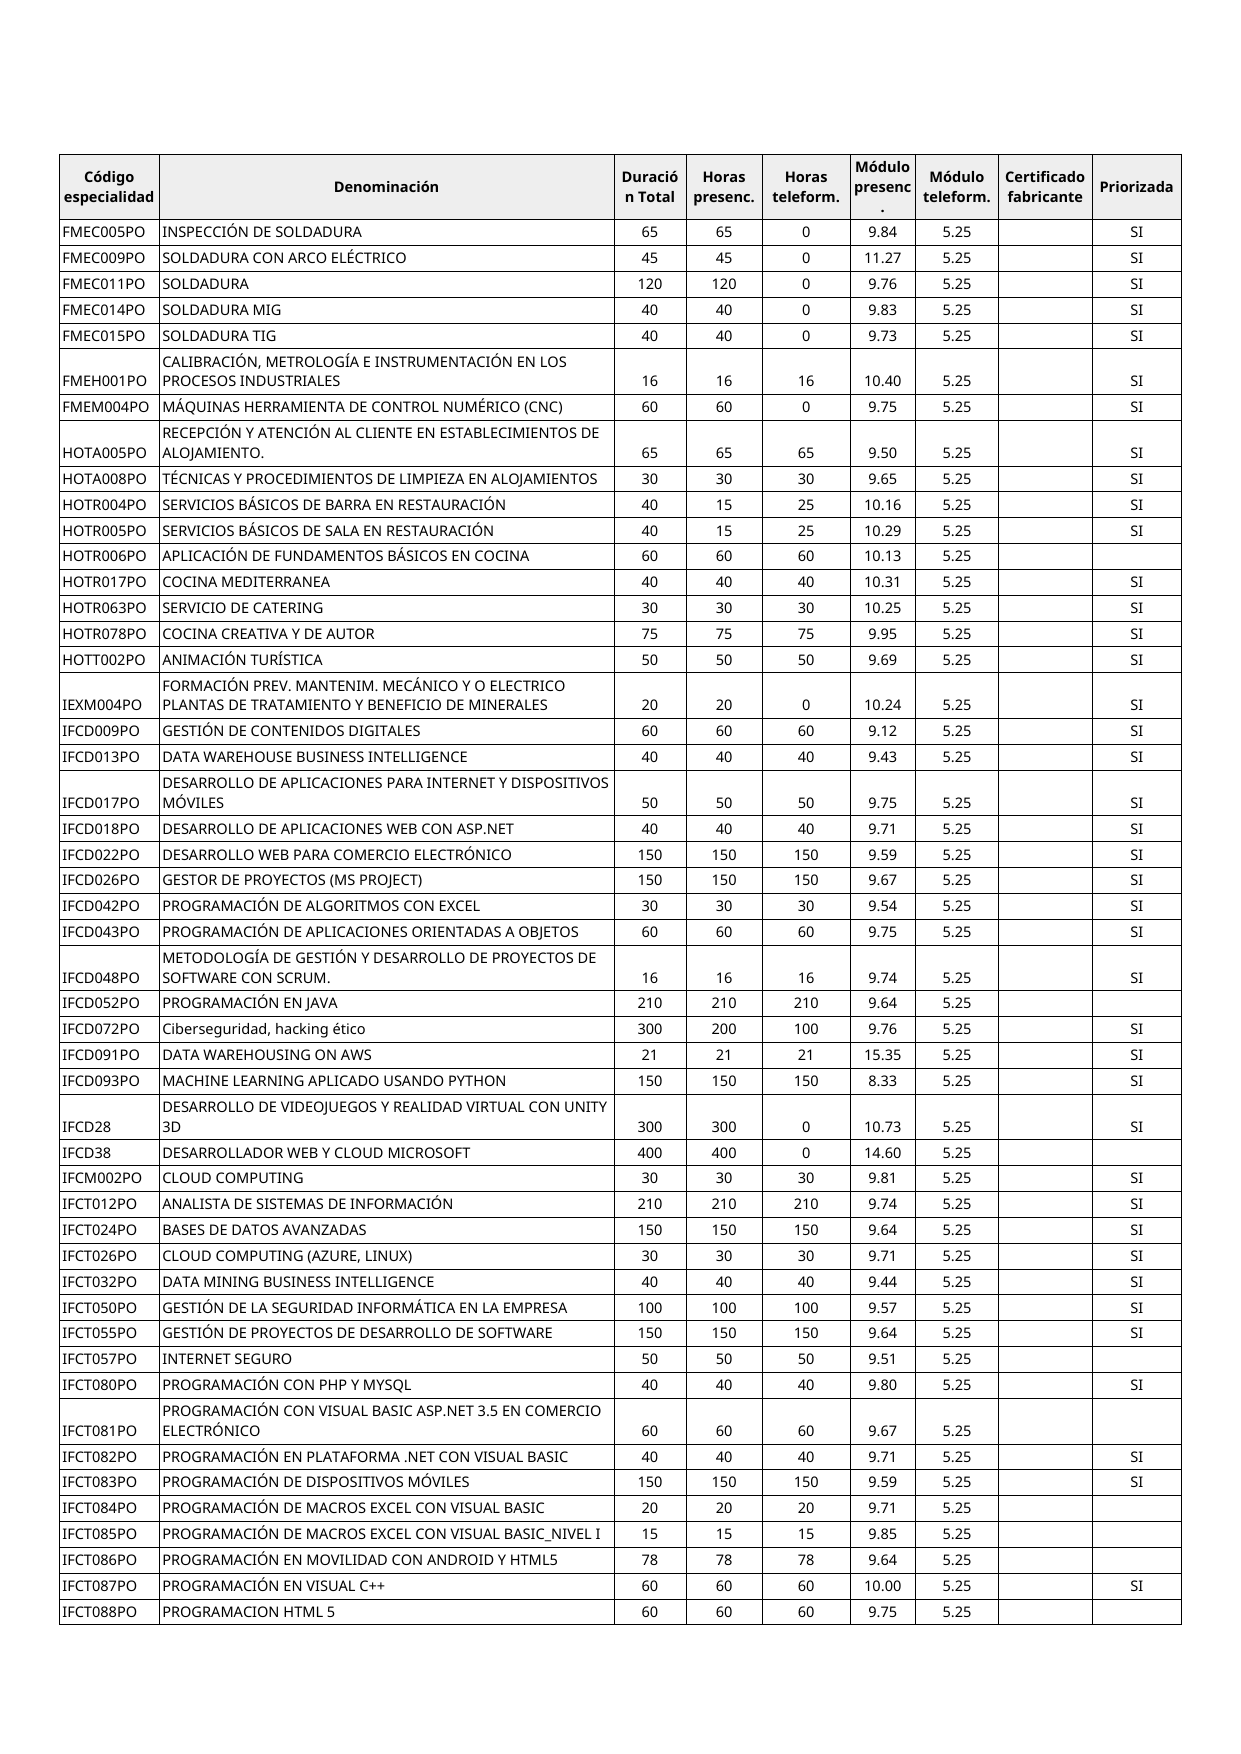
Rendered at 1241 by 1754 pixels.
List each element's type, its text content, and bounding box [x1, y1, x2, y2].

table_cell IFCD091PO [60, 1043, 159, 1068]
table_header Módulo presenc. [851, 155, 915, 219]
table_cell IFCT057PO [60, 1347, 159, 1372]
table_cell SOLDADURA MIG [160, 298, 614, 322]
table_cell 9,76 [851, 1017, 915, 1042]
table_cell [999, 894, 1092, 919]
table_cell 150 [687, 1321, 762, 1346]
table_cell FMEM004PO [60, 395, 159, 420]
table_cell 30 [763, 467, 850, 491]
table_cell 5,25 [916, 842, 998, 867]
table_cell 10,25 [851, 596, 915, 621]
table_cell 9,71 [851, 1445, 915, 1469]
table_cell 9,64 [851, 1218, 915, 1243]
table_cell SI [1093, 1192, 1181, 1217]
table_cell PROGRAMACIÓN EN JAVA [160, 991, 614, 1016]
table_cell IFCD072PO [60, 1017, 159, 1042]
table_cell PROGRAMACIÓN EN VISUAL C++ [160, 1574, 614, 1598]
table_cell SI [1093, 1043, 1181, 1068]
table_cell 9,73 [851, 324, 915, 348]
table_cell 0 [763, 324, 850, 348]
table_cell 0 [763, 395, 850, 420]
table_cell 30 [687, 596, 762, 621]
table_cell 40 [687, 745, 762, 770]
table_cell SI [1093, 868, 1181, 893]
table_cell INTERNET SEGURO [160, 1347, 614, 1372]
table_cell 5,25 [916, 1244, 998, 1268]
table_cell SI [1093, 1321, 1181, 1346]
table_cell IFCT081PO [60, 1399, 159, 1443]
table_cell 16 [763, 946, 850, 990]
table_cell CLOUD COMPUTING (AZURE, LINUX) [160, 1244, 614, 1268]
table_cell 50 [615, 1347, 686, 1372]
table_cell 15 [687, 518, 762, 543]
table_cell SI [1093, 596, 1181, 621]
table_cell 21 [763, 1043, 850, 1068]
table_cell 15 [615, 1522, 686, 1547]
table_cell BASES DE DATOS AVANZADAS [160, 1218, 614, 1243]
table_cell 21 [687, 1043, 762, 1068]
table_cell IFCD093PO [60, 1069, 159, 1094]
table_cell IFCT080PO [60, 1373, 159, 1398]
table_cell 9,67 [851, 1399, 915, 1443]
table_cell 50 [687, 1347, 762, 1372]
table_cell 9,64 [851, 1321, 915, 1346]
table_cell [999, 1470, 1092, 1495]
table_cell 15 [763, 1522, 850, 1547]
table_cell 5,25 [916, 920, 998, 944]
table_cell 60 [763, 1399, 850, 1443]
table_cell SI [1093, 622, 1181, 646]
table_cell 5,25 [916, 1522, 998, 1547]
table_cell 14,60 [851, 1140, 915, 1165]
table_cell 65 [687, 421, 762, 466]
table_cell FMEH001PO [60, 349, 159, 394]
table_cell 25 [763, 518, 850, 543]
table_cell 5,25 [916, 349, 998, 394]
table_cell [999, 1244, 1092, 1268]
table_cell 5,25 [916, 1270, 998, 1294]
table_cell IFCD017PO [60, 771, 159, 815]
table_cell [999, 622, 1092, 646]
table_cell 30 [763, 894, 850, 919]
table_cell 100 [615, 1295, 686, 1320]
table_cell 40 [615, 1445, 686, 1469]
table_cell [999, 920, 1092, 944]
table_cell [999, 518, 1092, 543]
table_cell [999, 492, 1092, 517]
table_cell 9,83 [851, 298, 915, 322]
table_cell 300 [687, 1095, 762, 1139]
table_cell 9,50 [851, 421, 915, 466]
table_cell 9,95 [851, 622, 915, 646]
table_cell 10,24 [851, 673, 915, 718]
table_cell 150 [615, 842, 686, 867]
table_cell [1093, 1399, 1181, 1443]
table_cell 40 [763, 1373, 850, 1398]
table_cell IFCT086PO [60, 1548, 159, 1573]
table_cell 15 [687, 1522, 762, 1547]
table_cell 9,75 [851, 1600, 915, 1624]
table_cell 150 [763, 1069, 850, 1094]
table_cell SI [1093, 349, 1181, 394]
table_cell IFCT082PO [60, 1445, 159, 1469]
table_cell 9,71 [851, 816, 915, 841]
table_cell IFCT085PO [60, 1522, 159, 1547]
table_cell IFCT055PO [60, 1321, 159, 1346]
table_cell 5,25 [916, 894, 998, 919]
table_cell CLOUD COMPUTING [160, 1166, 614, 1191]
table_cell SI [1093, 467, 1181, 491]
table_cell 150 [687, 842, 762, 867]
table_header Certificado fabricante [999, 155, 1092, 219]
table_cell HOTT002PO [60, 647, 159, 672]
table_header Código especialidad [60, 155, 159, 219]
table_cell IFCD28 [60, 1095, 159, 1139]
table_cell 40 [615, 492, 686, 517]
table_cell GESTOR DE PROYECTOS (MS PROJECT) [160, 868, 614, 893]
table_cell 210 [763, 1192, 850, 1217]
table_cell 50 [687, 771, 762, 815]
table_cell 5,25 [916, 298, 998, 322]
table_cell HOTR017PO [60, 570, 159, 595]
table_cell 150 [687, 868, 762, 893]
table_cell 5,25 [916, 1218, 998, 1243]
table_cell 75 [763, 622, 850, 646]
table_cell 9,71 [851, 1244, 915, 1268]
table_cell 40 [615, 816, 686, 841]
table_cell 30 [615, 894, 686, 919]
table_cell 40 [615, 745, 686, 770]
table_cell 210 [615, 1192, 686, 1217]
table_cell 30 [615, 596, 686, 621]
table_cell 0 [763, 1140, 850, 1165]
table_cell 10,16 [851, 492, 915, 517]
table_cell 9,71 [851, 1496, 915, 1521]
table_cell PROGRAMACIÓN DE ALGORITMOS CON EXCEL [160, 894, 614, 919]
table_cell 210 [615, 991, 686, 1016]
table_cell 40 [615, 1373, 686, 1398]
table_cell 65 [615, 220, 686, 245]
table_cell SERVICIOS BÁSICOS DE SALA EN RESTAURACIÓN [160, 518, 614, 543]
table_cell SI [1093, 1017, 1181, 1042]
table_cell ANALISTA DE SISTEMAS DE INFORMACIÓN [160, 1192, 614, 1217]
table_cell DATA WAREHOUSING ON AWS [160, 1043, 614, 1068]
table_cell 40 [687, 570, 762, 595]
table_cell 150 [687, 1470, 762, 1495]
table_cell 60 [687, 719, 762, 744]
table_cell 11,27 [851, 246, 915, 271]
table_cell 5,25 [916, 647, 998, 672]
table_cell 5,25 [916, 1043, 998, 1068]
table_cell 5,25 [916, 1192, 998, 1217]
table_cell 5,25 [916, 1347, 998, 1372]
table_cell 150 [763, 1321, 850, 1346]
table_cell 30 [687, 467, 762, 491]
table_cell [999, 673, 1092, 718]
table_cell 40 [615, 570, 686, 595]
table_cell 5,25 [916, 1600, 998, 1624]
table_cell 30 [687, 1166, 762, 1191]
table_cell [999, 1270, 1092, 1294]
table_cell SI [1093, 1095, 1181, 1139]
table_cell SI [1093, 719, 1181, 744]
table_cell PROGRAMACIÓN DE MACROS EXCEL CON VISUAL BASIC_NIVEL I [160, 1522, 614, 1547]
table_cell FMEC009PO [60, 246, 159, 271]
table_cell 5,25 [916, 1140, 998, 1165]
table_cell [1093, 1496, 1181, 1521]
table_cell APLICACIÓN DE FUNDAMENTOS BÁSICOS EN COCINA [160, 544, 614, 569]
table_cell IFCD052PO [60, 991, 159, 1016]
table_cell [999, 298, 1092, 322]
table_cell 78 [615, 1548, 686, 1573]
table_cell IFCT026PO [60, 1244, 159, 1268]
table_cell 16 [687, 946, 762, 990]
table_cell 150 [763, 1470, 850, 1495]
table_cell 5,25 [916, 1017, 998, 1042]
table_cell PROGRAMACIÓN EN PLATAFORMA .NET CON VISUAL BASIC [160, 1445, 614, 1469]
table_cell SOLDADURA CON ARCO ELÉCTRICO [160, 246, 614, 271]
table_cell IFCD042PO [60, 894, 159, 919]
table_cell 150 [615, 1321, 686, 1346]
table_cell 9,64 [851, 991, 915, 1016]
table_cell FMEC015PO [60, 324, 159, 348]
table_cell 40 [687, 1270, 762, 1294]
table_cell 120 [615, 272, 686, 297]
table_cell 400 [615, 1140, 686, 1165]
table_cell [999, 1295, 1092, 1320]
table_cell 40 [763, 816, 850, 841]
table_cell IFCT084PO [60, 1496, 159, 1521]
table_cell SI [1093, 220, 1181, 245]
table_cell 40 [687, 298, 762, 322]
table_cell 5,25 [916, 1548, 998, 1573]
table_cell 40 [687, 1373, 762, 1398]
table_cell SI [1093, 1470, 1181, 1495]
table_cell [999, 1574, 1092, 1598]
table_cell HOTR004PO [60, 492, 159, 517]
table_cell IFCD009PO [60, 719, 159, 744]
table_cell SI [1093, 673, 1181, 718]
table_cell PROGRAMACIÓN DE APLICACIONES ORIENTADAS A OBJETOS [160, 920, 614, 944]
table_cell IFCD048PO [60, 946, 159, 990]
table_cell [1093, 1140, 1181, 1165]
table_cell 5,25 [916, 518, 998, 543]
table_cell 65 [763, 421, 850, 466]
table_cell [999, 1166, 1092, 1191]
table_cell 60 [687, 395, 762, 420]
table_cell SI [1093, 920, 1181, 944]
table_cell 40 [615, 324, 686, 348]
table_cell GESTIÓN DE PROYECTOS DE DESARROLLO DE SOFTWARE [160, 1321, 614, 1346]
table_cell 5,25 [916, 719, 998, 744]
table_cell IFCD013PO [60, 745, 159, 770]
table_cell SERVICIO DE CATERING [160, 596, 614, 621]
table_cell 0 [763, 272, 850, 297]
table_cell 30 [615, 467, 686, 491]
table_cell 20 [687, 673, 762, 718]
table_cell 60 [763, 719, 850, 744]
table_cell IFCD043PO [60, 920, 159, 944]
table_cell FMEC011PO [60, 272, 159, 297]
table_cell 150 [763, 868, 850, 893]
table_cell [999, 1548, 1092, 1573]
table_cell 150 [763, 1218, 850, 1243]
table_cell PROGRAMACIÓN DE MACROS EXCEL CON VISUAL BASIC [160, 1496, 614, 1521]
table_cell DESARROLLO DE VIDEOJUEGOS Y REALIDAD VIRTUAL CON UNITY 3D [160, 1095, 614, 1139]
table_cell 40 [763, 1270, 850, 1294]
table_cell 5,25 [916, 816, 998, 841]
table_cell MACHINE LEARNING APLICADO USANDO PYTHON [160, 1069, 614, 1094]
table_cell 210 [687, 991, 762, 1016]
table_cell 60 [687, 1574, 762, 1598]
table_cell 20 [687, 1496, 762, 1521]
table_cell 150 [687, 1069, 762, 1094]
table_cell 5,25 [916, 1574, 998, 1598]
table_cell [999, 1321, 1092, 1346]
table_cell SI [1093, 1445, 1181, 1469]
table_cell FMEC005PO [60, 220, 159, 245]
table_header Módulo teleform. [916, 155, 998, 219]
table_cell 5,25 [916, 544, 998, 569]
table_cell 60 [615, 920, 686, 944]
table_cell 30 [687, 1244, 762, 1268]
table_cell 9,57 [851, 1295, 915, 1320]
table_cell 50 [687, 647, 762, 672]
table_cell DESARROLLO DE APLICACIONES WEB CON ASP.NET [160, 816, 614, 841]
table_cell 60 [763, 920, 850, 944]
table_cell PROGRAMACIÓN CON PHP Y MYSQL [160, 1373, 614, 1398]
table_cell HOTA008PO [60, 467, 159, 491]
table_cell [999, 1069, 1092, 1094]
table_cell PROGRAMACIÓN EN MOVILIDAD CON ANDROID Y HTML5 [160, 1548, 614, 1573]
table_cell 9,75 [851, 920, 915, 944]
table_cell 60 [763, 1600, 850, 1624]
table_cell 40 [687, 816, 762, 841]
table_cell 9,74 [851, 946, 915, 990]
table_cell 9,69 [851, 647, 915, 672]
table_cell SI [1093, 272, 1181, 297]
table_cell SI [1093, 324, 1181, 348]
table_cell [999, 570, 1092, 595]
table_cell SI [1093, 894, 1181, 919]
table_cell SI [1093, 946, 1181, 990]
table_cell 30 [615, 1166, 686, 1191]
table_cell 120 [687, 272, 762, 297]
table_cell 40 [615, 518, 686, 543]
table_cell COCINA MEDITERRANEA [160, 570, 614, 595]
table_cell [1093, 1548, 1181, 1573]
table_cell 30 [687, 894, 762, 919]
table_cell 210 [763, 991, 850, 1016]
table_cell [1093, 1522, 1181, 1547]
table_cell 5,25 [916, 1166, 998, 1191]
table_cell [999, 272, 1092, 297]
table_cell DATA MINING BUSINESS INTELLIGENCE [160, 1270, 614, 1294]
table_cell [999, 1140, 1092, 1165]
table_cell SI [1093, 518, 1181, 543]
table_cell [999, 771, 1092, 815]
table_cell [999, 1192, 1092, 1217]
table_cell 9,81 [851, 1166, 915, 1191]
table_cell 78 [763, 1548, 850, 1573]
table_cell PROGRAMACIÓN CON VISUAL BASIC ASP.NET 3.5 EN COMERCIO ELECTRÓNICO [160, 1399, 614, 1443]
table_cell SI [1093, 421, 1181, 466]
table_cell 75 [615, 622, 686, 646]
table_cell 50 [763, 771, 850, 815]
table_cell 45 [687, 246, 762, 271]
table_cell ANIMACIÓN TURÍSTICA [160, 647, 614, 672]
table_cell 5,25 [916, 1470, 998, 1495]
table_cell 60 [615, 1600, 686, 1624]
table_cell 150 [615, 868, 686, 893]
table_cell [999, 1496, 1092, 1521]
table_cell [999, 544, 1092, 569]
table_cell FMEC014PO [60, 298, 159, 322]
table_cell 5,25 [916, 946, 998, 990]
table_cell FORMACIÓN PREV. MANTENIM. MECÁNICO Y O ELECTRICO PLANTAS DE TRATAMIENTO Y BENEFICIO DE MINERALES [160, 673, 614, 718]
table_cell SI [1093, 1069, 1181, 1094]
table_cell SI [1093, 745, 1181, 770]
table_cell 9,12 [851, 719, 915, 744]
table_cell 30 [763, 1166, 850, 1191]
table_cell IFCD38 [60, 1140, 159, 1165]
table_cell 78 [687, 1548, 762, 1573]
table_cell PROGRAMACIÓN DE DISPOSITIVOS MÓVILES [160, 1470, 614, 1495]
table_cell IFCT024PO [60, 1218, 159, 1243]
table_cell 60 [615, 544, 686, 569]
table_cell [999, 1095, 1092, 1139]
table_cell 5,25 [916, 745, 998, 770]
table_cell [999, 467, 1092, 491]
table_cell 9,64 [851, 1548, 915, 1573]
table_cell SI [1093, 1270, 1181, 1294]
table_cell 16 [615, 946, 686, 990]
table_cell 25 [763, 492, 850, 517]
table_cell [1093, 991, 1181, 1016]
table_cell 16 [763, 349, 850, 394]
table_cell GESTIÓN DE LA SEGURIDAD INFORMÁTICA EN LA EMPRESA [160, 1295, 614, 1320]
table_cell [999, 1218, 1092, 1243]
table_cell 10,13 [851, 544, 915, 569]
table_header Horas teleform. [763, 155, 850, 219]
table_cell 9,84 [851, 220, 915, 245]
table_cell 9,80 [851, 1373, 915, 1398]
table_cell 5,25 [916, 570, 998, 595]
table_cell 0 [763, 220, 850, 245]
table_cell 5,25 [916, 868, 998, 893]
table_cell HOTR078PO [60, 622, 159, 646]
table_cell 65 [687, 220, 762, 245]
table_cell 60 [687, 1600, 762, 1624]
table_cell 9,74 [851, 1192, 915, 1217]
table_cell 40 [615, 298, 686, 322]
table_cell 40 [687, 1445, 762, 1469]
table_cell 5,25 [916, 1321, 998, 1346]
table_cell 50 [615, 771, 686, 815]
table_cell 9,76 [851, 272, 915, 297]
table_cell 210 [687, 1192, 762, 1217]
table_cell 9,67 [851, 868, 915, 893]
table_cell 40 [763, 745, 850, 770]
table_cell [999, 246, 1092, 271]
table_cell 60 [687, 544, 762, 569]
table_cell [1093, 1347, 1181, 1372]
table_cell [999, 991, 1092, 1016]
table_cell 5,25 [916, 220, 998, 245]
table_cell 400 [687, 1140, 762, 1165]
table_cell IEXM004PO [60, 673, 159, 718]
table_cell HOTR005PO [60, 518, 159, 543]
table_cell IFCD018PO [60, 816, 159, 841]
table_cell 0 [763, 1095, 850, 1139]
table_cell 5,25 [916, 421, 998, 466]
table_cell [999, 745, 1092, 770]
table_cell 0 [763, 673, 850, 718]
table_cell 5,25 [916, 1399, 998, 1443]
table_cell 5,25 [916, 771, 998, 815]
table_cell 9,85 [851, 1522, 915, 1547]
table_cell [999, 1347, 1092, 1372]
table_cell SI [1093, 395, 1181, 420]
table_cell [999, 1522, 1092, 1547]
table_cell [999, 1373, 1092, 1398]
table_cell 5,25 [916, 1373, 998, 1398]
table_cell 9,65 [851, 467, 915, 491]
table_cell DESARROLLO WEB PARA COMERCIO ELECTRÓNICO [160, 842, 614, 867]
table_cell 10,29 [851, 518, 915, 543]
table_cell SERVICIOS BÁSICOS DE BARRA EN RESTAURACIÓN [160, 492, 614, 517]
table_cell SI [1093, 492, 1181, 517]
table_header Horas presenc. [687, 155, 762, 219]
table_cell 150 [615, 1069, 686, 1094]
table_cell 40 [687, 324, 762, 348]
table_cell 0 [763, 298, 850, 322]
table_cell [999, 395, 1092, 420]
table_cell DESARROLLO DE APLICACIONES PARA INTERNET Y DISPOSITIVOS MÓVILES [160, 771, 614, 815]
table_cell 30 [763, 596, 850, 621]
table_cell 60 [615, 1399, 686, 1443]
table_cell SI [1093, 1574, 1181, 1598]
table_cell 10,00 [851, 1574, 915, 1598]
table_cell [999, 324, 1092, 348]
table_cell INSPECCIÓN DE SOLDADURA [160, 220, 614, 245]
table_cell [999, 719, 1092, 744]
table_cell 20 [615, 673, 686, 718]
table_cell COCINA CREATIVA Y DE AUTOR [160, 622, 614, 646]
table_cell 45 [615, 246, 686, 271]
table_cell RECEPCIÓN Y ATENCIÓN AL CLIENTE EN ESTABLECIMIENTOS DE ALOJAMIENTO. [160, 421, 614, 466]
table_cell 30 [763, 1244, 850, 1268]
table_cell 5,25 [916, 1095, 998, 1139]
table_header Denominación [160, 155, 614, 219]
table_cell 15,35 [851, 1043, 915, 1068]
table_cell 5,25 [916, 1069, 998, 1094]
table_cell SI [1093, 647, 1181, 672]
table_cell IFCT088PO [60, 1600, 159, 1624]
table_cell 65 [615, 421, 686, 466]
table_cell PROGRAMACION HTML 5 [160, 1600, 614, 1624]
table_cell SOLDADURA TIG [160, 324, 614, 348]
table_cell METODOLOGÍA DE GESTIÓN Y DESARROLLO DE PROYECTOS DE SOFTWARE CON SCRUM. [160, 946, 614, 990]
table_cell 100 [763, 1295, 850, 1320]
table_cell TÉCNICAS Y PROCEDIMIENTOS DE LIMPIEZA EN ALOJAMIENTOS [160, 467, 614, 491]
table_cell IFCT083PO [60, 1470, 159, 1495]
table_cell [999, 349, 1092, 394]
table_cell 60 [615, 1574, 686, 1598]
table_cell 150 [615, 1218, 686, 1243]
table_cell SI [1093, 570, 1181, 595]
table_cell IFCD026PO [60, 868, 159, 893]
table_cell [999, 421, 1092, 466]
table_cell SI [1093, 816, 1181, 841]
table_cell HOTA005PO [60, 421, 159, 466]
table_cell SI [1093, 771, 1181, 815]
table_cell 9,43 [851, 745, 915, 770]
table_cell SOLDADURA [160, 272, 614, 297]
table_cell 20 [763, 1496, 850, 1521]
table_cell 9,59 [851, 1470, 915, 1495]
table_cell SI [1093, 842, 1181, 867]
table_cell IFCM002PO [60, 1166, 159, 1191]
table_cell 16 [615, 349, 686, 394]
table_cell CALIBRACIÓN, METROLOGÍA E INSTRUMENTACIÓN EN LOS PROCESOS INDUSTRIALES [160, 349, 614, 394]
table_cell 20 [615, 1496, 686, 1521]
table_cell SI [1093, 1295, 1181, 1320]
table_cell 9,44 [851, 1270, 915, 1294]
table_cell [999, 596, 1092, 621]
table_cell 9,75 [851, 771, 915, 815]
table_cell [1093, 1600, 1181, 1624]
table_cell 5,25 [916, 395, 998, 420]
table_cell [999, 946, 1092, 990]
table_cell 16 [687, 349, 762, 394]
table_header Priorizada [1093, 155, 1181, 219]
table_cell 150 [615, 1470, 686, 1495]
table_cell [999, 1043, 1092, 1068]
table_cell 60 [687, 920, 762, 944]
table_cell 0 [763, 246, 850, 271]
table_cell 5,25 [916, 673, 998, 718]
table_cell 5,25 [916, 272, 998, 297]
table_cell DESARROLLADOR WEB Y CLOUD MICROSOFT [160, 1140, 614, 1165]
table_cell [999, 220, 1092, 245]
table_cell IFCT032PO [60, 1270, 159, 1294]
table_header Duración Total [615, 155, 686, 219]
table_cell 10,40 [851, 349, 915, 394]
table_cell SI [1093, 1218, 1181, 1243]
table_cell 60 [763, 544, 850, 569]
table_cell 60 [687, 1399, 762, 1443]
table_cell 10,73 [851, 1095, 915, 1139]
table_cell SI [1093, 1244, 1181, 1268]
table_cell GESTIÓN DE CONTENIDOS DIGITALES [160, 719, 614, 744]
table_cell 75 [687, 622, 762, 646]
table_cell 8,33 [851, 1069, 915, 1094]
table_cell 5,25 [916, 1445, 998, 1469]
table_cell 60 [763, 1574, 850, 1598]
table_cell [999, 1017, 1092, 1042]
table_cell IFCT087PO [60, 1574, 159, 1598]
table_cell IFCT050PO [60, 1295, 159, 1320]
table_cell MÁQUINAS HERRAMIENTA DE CONTROL NUMÉRICO (CNC) [160, 395, 614, 420]
table_cell [999, 816, 1092, 841]
table_cell 300 [615, 1017, 686, 1042]
table_cell 150 [687, 1218, 762, 1243]
table_cell 100 [763, 1017, 850, 1042]
table_cell 300 [615, 1095, 686, 1139]
table_cell 9,75 [851, 395, 915, 420]
table_cell IFCT012PO [60, 1192, 159, 1217]
table_cell [999, 1399, 1092, 1443]
table_cell 9,59 [851, 842, 915, 867]
table_cell 5,25 [916, 324, 998, 348]
table_cell IFCD022PO [60, 842, 159, 867]
table_cell Ciberseguridad, hacking ético [160, 1017, 614, 1042]
table_cell 10,31 [851, 570, 915, 595]
table_cell SI [1093, 1373, 1181, 1398]
table_cell 200 [687, 1017, 762, 1042]
table_cell 100 [687, 1295, 762, 1320]
table_cell 5,25 [916, 1295, 998, 1320]
table_cell 5,25 [916, 596, 998, 621]
table_cell [999, 1445, 1092, 1469]
table_cell 5,25 [916, 991, 998, 1016]
table_cell 5,25 [916, 467, 998, 491]
table_cell 9,54 [851, 894, 915, 919]
table_cell 40 [763, 1445, 850, 1469]
table_cell HOTR006PO [60, 544, 159, 569]
table_cell [999, 868, 1092, 893]
table_cell 5,25 [916, 1496, 998, 1521]
table_cell 30 [615, 1244, 686, 1268]
table_cell SI [1093, 1166, 1181, 1191]
table_cell 21 [615, 1043, 686, 1068]
table_cell 9,51 [851, 1347, 915, 1372]
table_cell 50 [763, 1347, 850, 1372]
table_cell 150 [763, 842, 850, 867]
table_cell SI [1093, 298, 1181, 322]
table_cell HOTR063PO [60, 596, 159, 621]
table_cell 5,25 [916, 622, 998, 646]
table_cell [1093, 544, 1181, 569]
table_cell SI [1093, 246, 1181, 271]
table_cell 50 [763, 647, 850, 672]
table_cell 60 [615, 719, 686, 744]
table_cell 40 [615, 1270, 686, 1294]
table_cell 5,25 [916, 246, 998, 271]
table_cell 15 [687, 492, 762, 517]
table_cell 5,25 [916, 492, 998, 517]
table_cell [999, 1600, 1092, 1624]
table_cell 40 [763, 570, 850, 595]
table_cell [999, 647, 1092, 672]
table_cell [999, 842, 1092, 867]
table_cell 50 [615, 647, 686, 672]
table_cell DATA WAREHOUSE BUSINESS INTELLIGENCE [160, 745, 614, 770]
table_cell 60 [615, 395, 686, 420]
